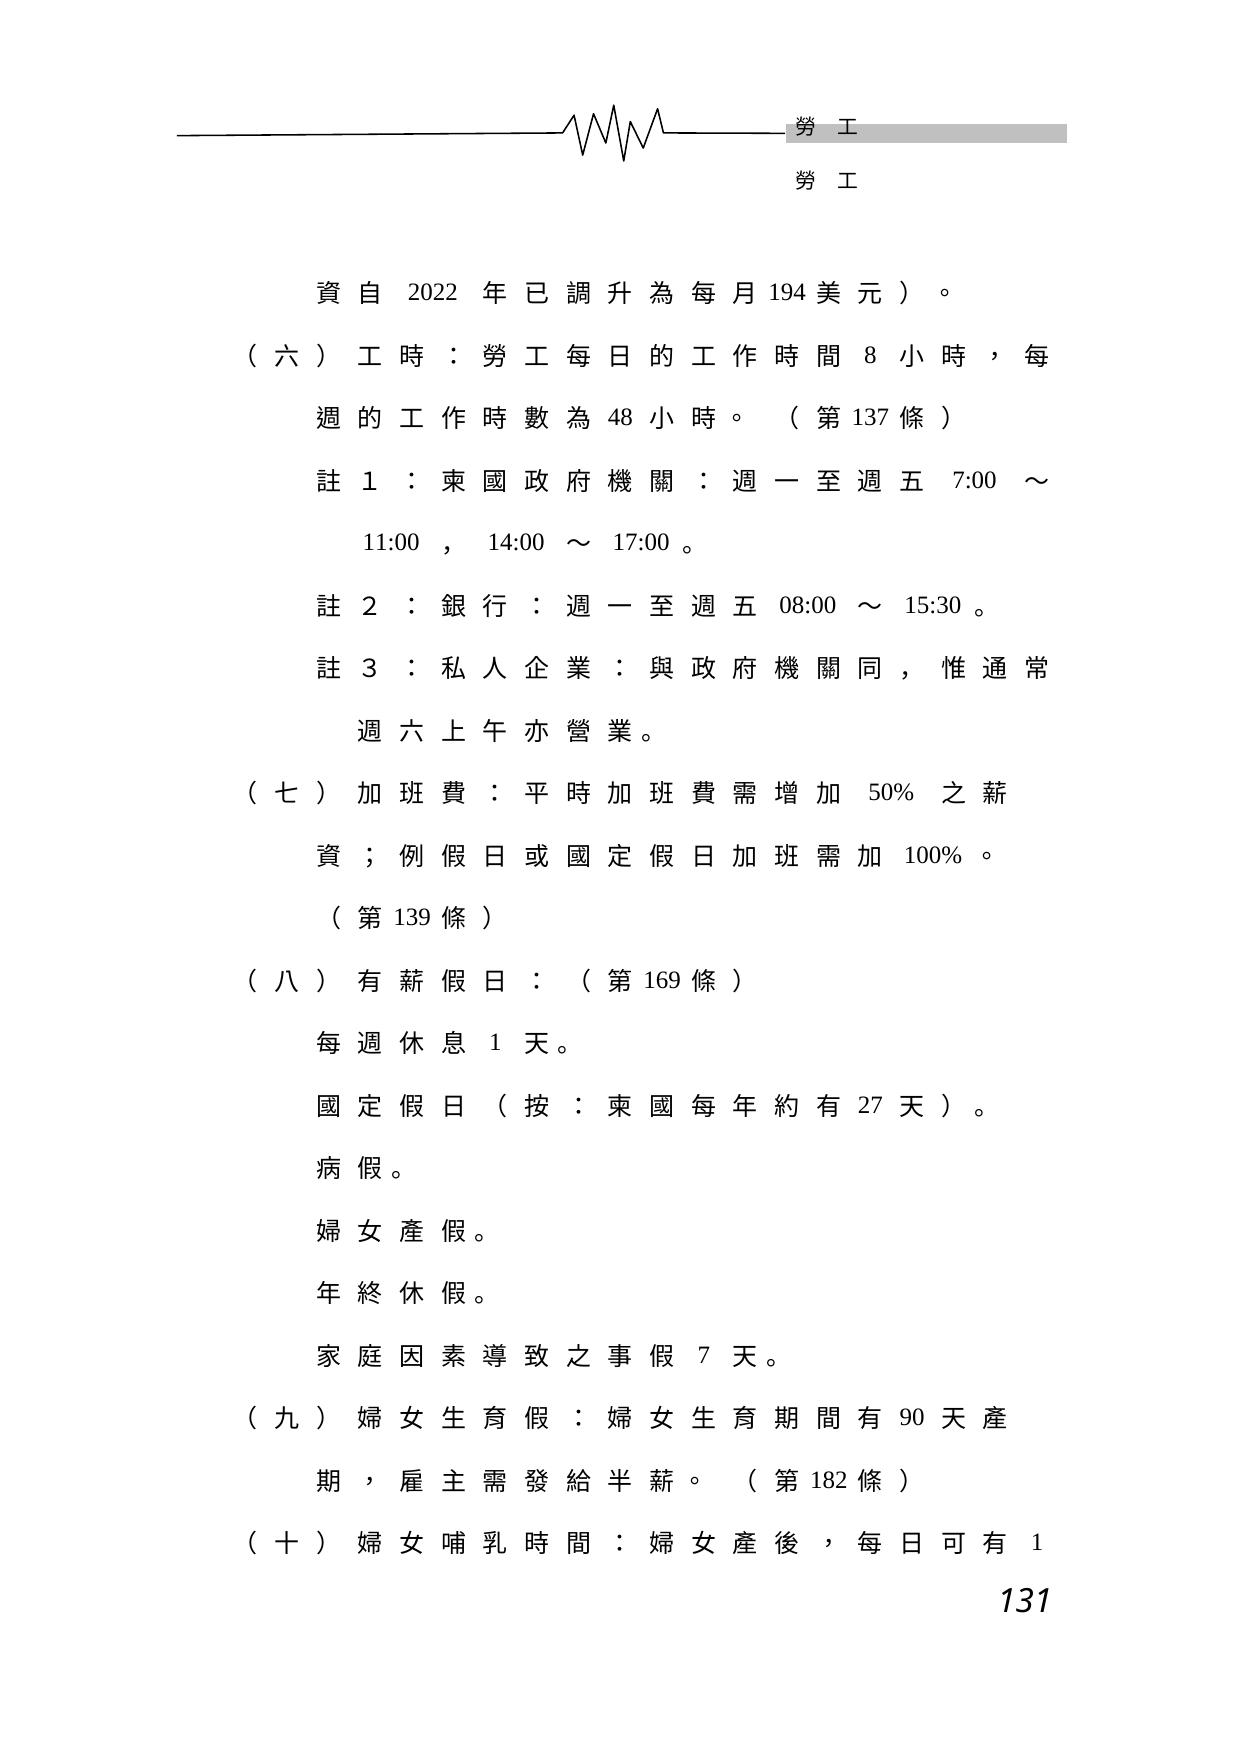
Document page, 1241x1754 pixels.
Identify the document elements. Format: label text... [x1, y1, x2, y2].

text （六）工時：勞工每日的工作時間8小時，每週的工作時數為48小時。（第137條） [207, 313, 1058, 438]
text 年終休假。 [281, 1250, 1058, 1313]
text 註３：私人企業：與政府機關同，惟通常週六上午亦營業。 [281, 625, 1058, 750]
text 家庭因素導致之事假7天。 [281, 1313, 1058, 1375]
text 病假。 [281, 1125, 1058, 1188]
text 每週休息1天。 [281, 1000, 1058, 1063]
text 國定假日（按：柬國每年約有27天）。 [281, 1063, 1058, 1125]
text 資自2022年已調升為每月194美元）。 [207, 250, 1058, 313]
text （八）有薪假日：（第169條） [207, 938, 1058, 1000]
text （十）婦女哺乳時間：婦女產後，每日可有1 [207, 1500, 1058, 1563]
text 註１：柬國政府機關：週一至週五7:00～11:00，14:00～17:00。 [281, 438, 1058, 563]
text （七）加班費：平時加班費需增加50%之薪資；例假日或國定假日加班需加100%。（第139條） [207, 750, 1058, 938]
text 註２：銀行：週一至週五08:00～15:30。 [281, 563, 1058, 625]
text 婦女產假。 [281, 1188, 1058, 1250]
text （九）婦女生育假：婦女生育期間有90天產期，雇主需發給半薪。（第182條） [207, 1375, 1058, 1500]
